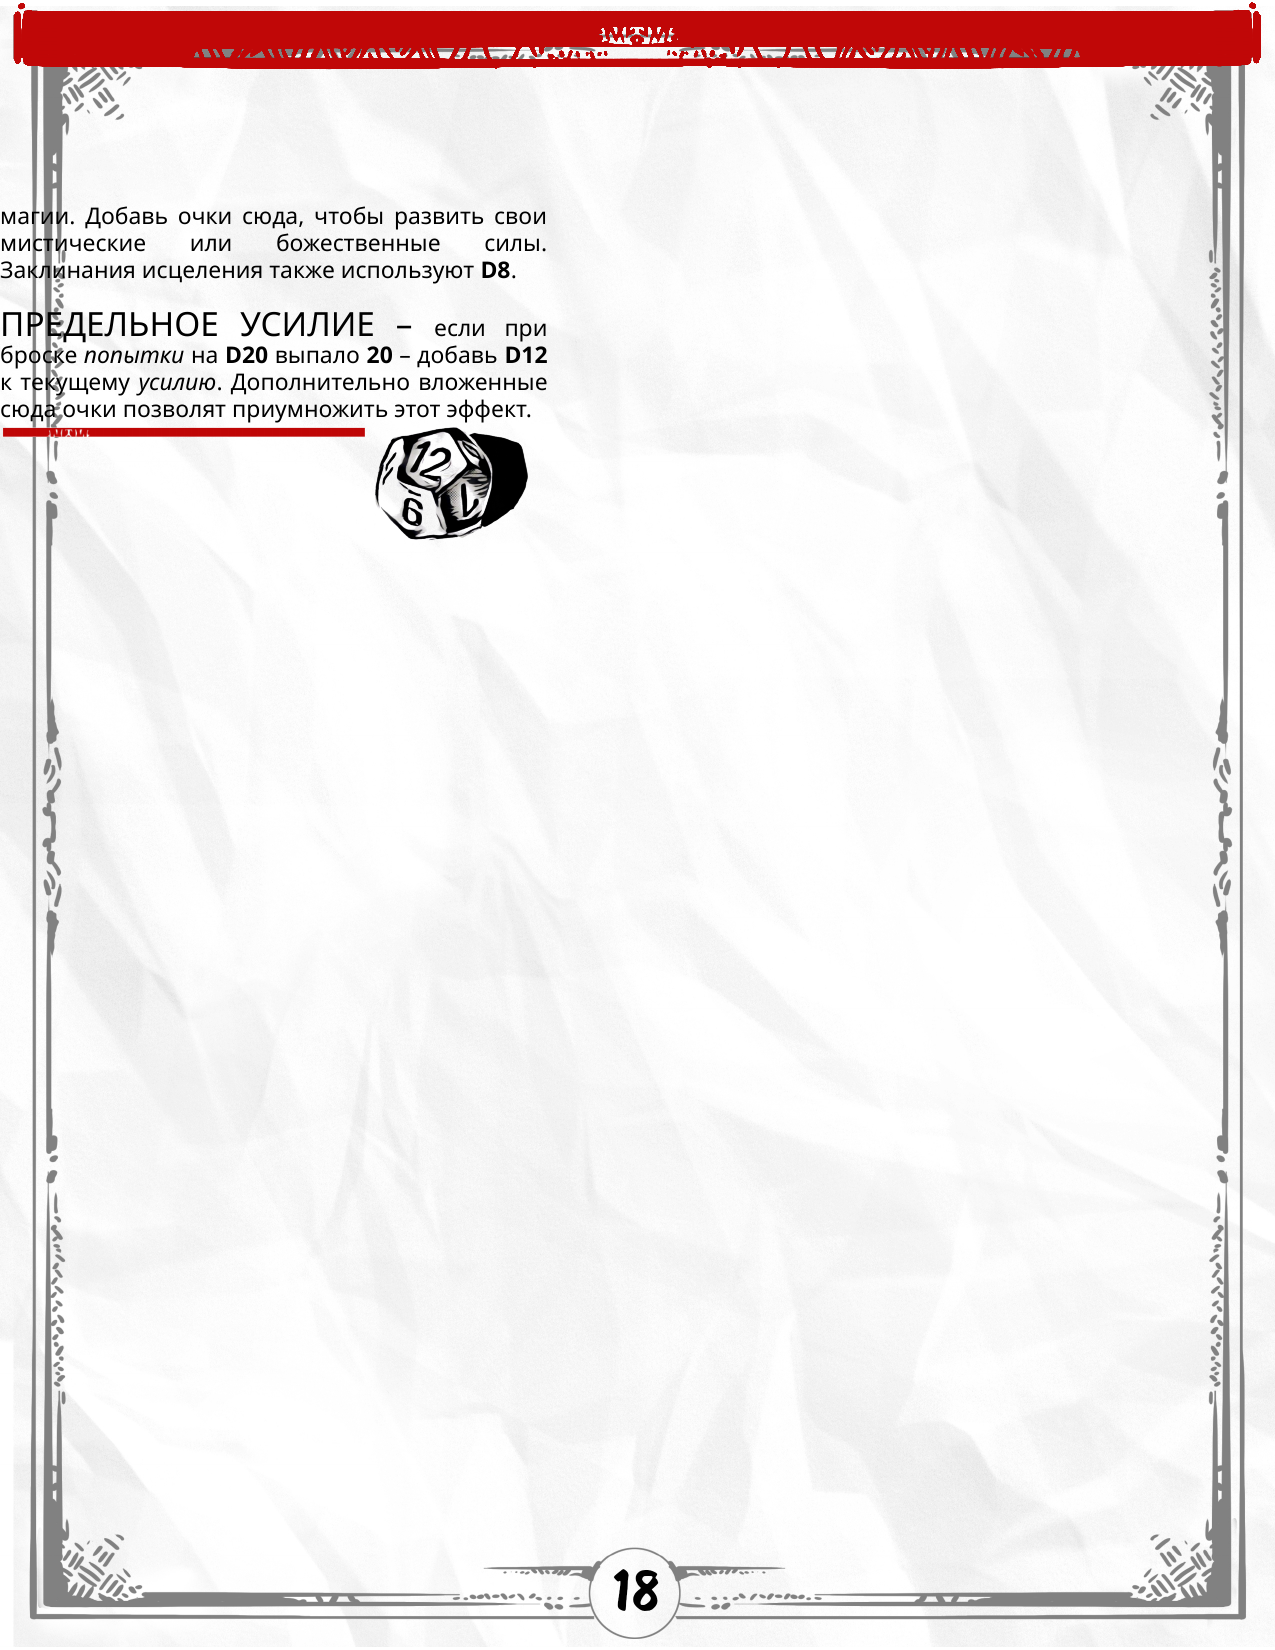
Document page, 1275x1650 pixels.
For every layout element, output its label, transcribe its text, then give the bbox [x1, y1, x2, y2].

picture [0, 0, 1275, 1647]
text ПРЕДЕЛЬНОЕ УСИЛИЕ – если при броске попытки на D20 выпало 20 – добавь D12 к текущему усилию. Дополнительно вложенные сюда очки позволят приумножить этот эффект. [0, 315, 547, 423]
text магии. Добавь очки сюда, чтобы развить свои мистические или божественные силы. Заклинания исцеления также используют D8. [0, 203, 547, 284]
